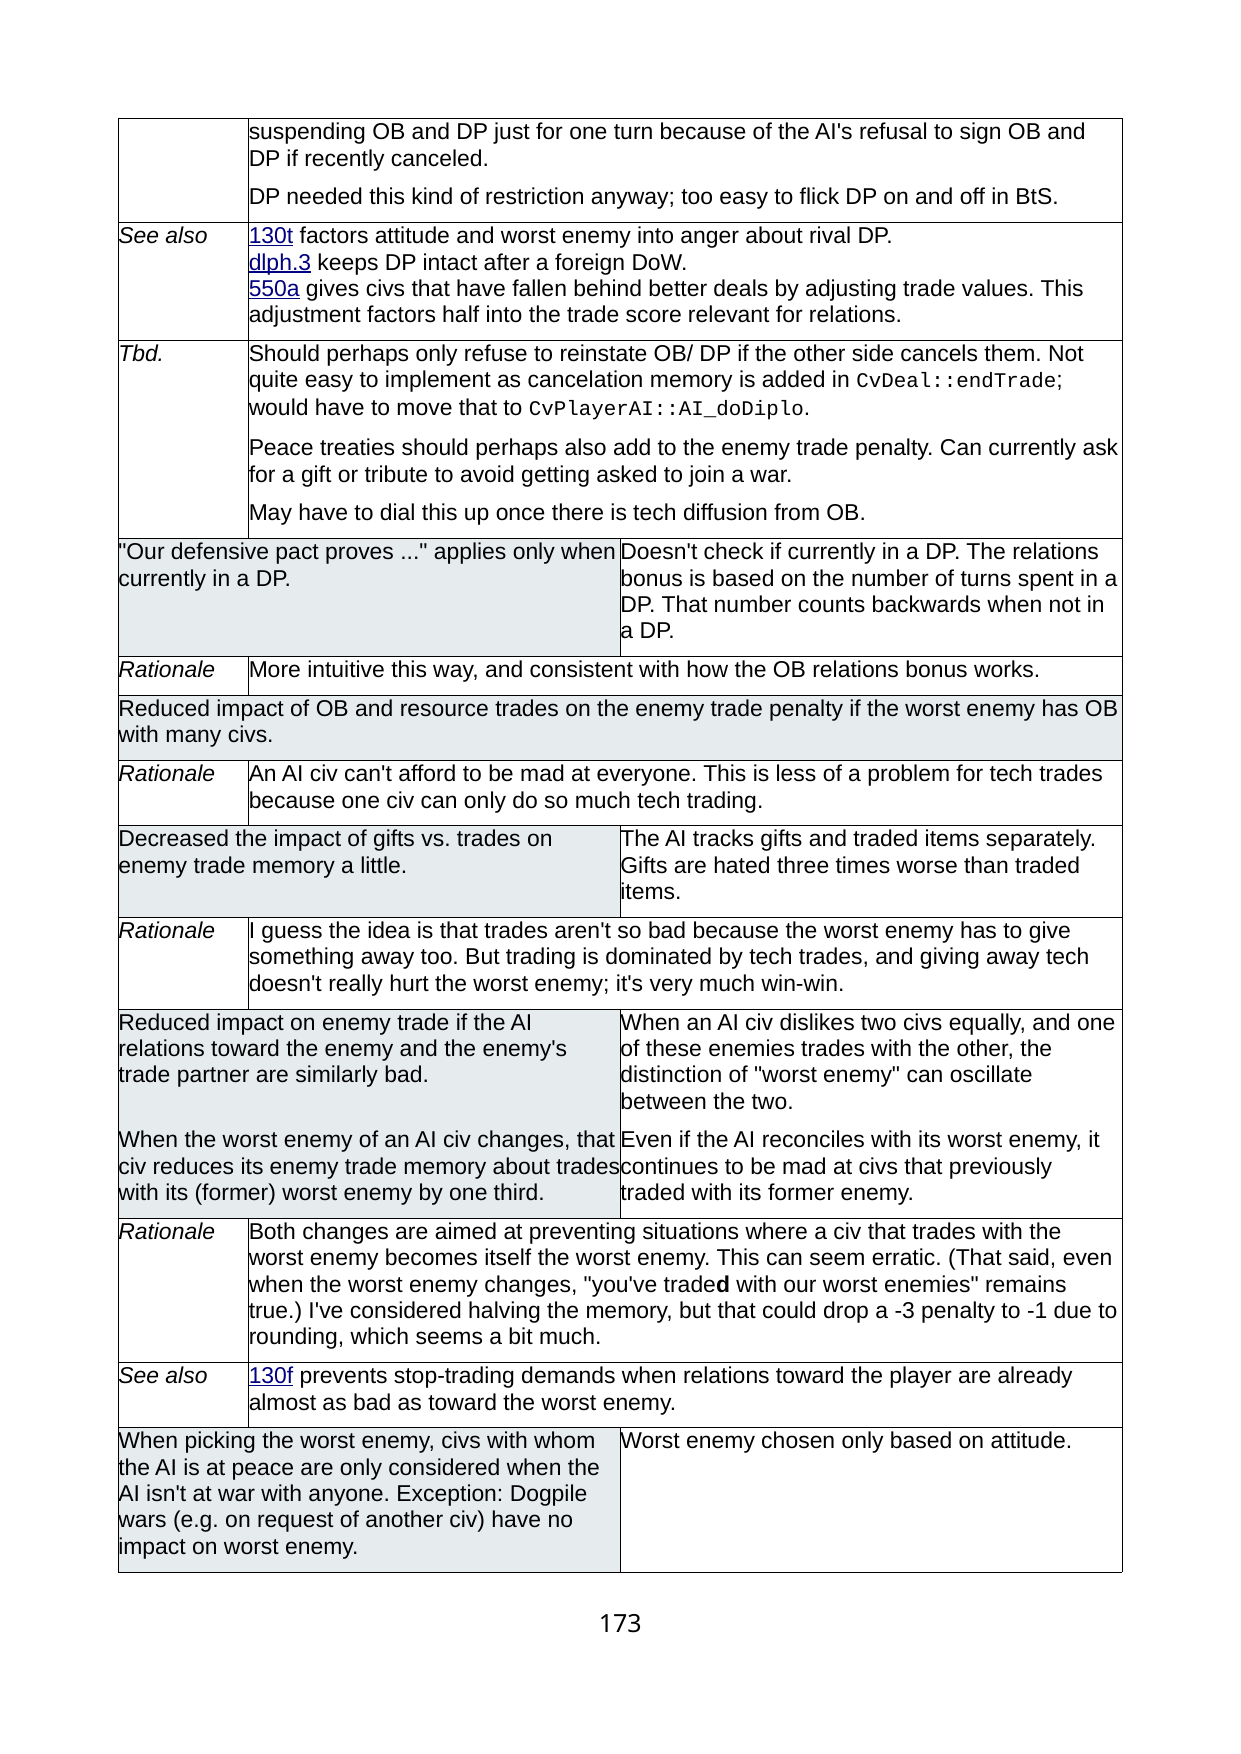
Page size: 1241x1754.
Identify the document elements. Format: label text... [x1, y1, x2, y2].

table_cell Reduced impact on enemy trade if the AI relations toward the enemy and the enemy's trade partner are similarly bad. When the worst enemy of an AI civ changes, that civ reduces its enemy trade memory about trades with its (former) worst enemy by one third. [119, 1010, 620, 1218]
table_cell More intuitive this way, and consistent with how the OB relations bonus works. [249, 657, 1122, 695]
table_cell Tbd. [119, 341, 248, 538]
table_cell 130f prevents stop-trading demands when relations toward the player are already almost as bad as toward the worst enemy. [249, 1363, 1122, 1427]
table_cell Reduced impact of OB and resource trades on the enemy trade penalty if the worst enemy has OB with many civs. [119, 696, 1122, 760]
table_cell 130t factors attitude and worst enemy into anger about rival DP. dlph.3 keeps DP intact after a foreign DoW. 550a gives civs that have fallen behind better deals by adjusting trade values. This adjustment factors half into the trade score relevant for relations. [249, 223, 1122, 340]
table_cell When an AI civ dislikes two civs equally, and one of these enemies trades with the other, the distinction of "worst enemy" can oscillate between the two. Even if the AI reconciles with its worst enemy, it continues to be mad at civs that previously traded with its former enemy. [621, 1010, 1122, 1218]
table_cell suspending OB and DP just for one turn because of the AI's refusal to sign OB and DP if recently canceled. DP needed this kind of restriction anyway; too easy to flick DP on and off in BtS. [249, 119, 1122, 222]
table_cell Both changes are aimed at preventing situations where a civ that trades with the worst enemy becomes itself the worst enemy. This can seem erratic. (That said, even when the worst enemy changes, "you've traded with our worst enemies" remains true.) I've considered halving the memory, but that could drop a -3 penalty to -1 due to rounding, which seems a bit much. [249, 1219, 1122, 1362]
table_cell Doesn't check if currently in a DP. The relations bonus is based on the number of turns spent in a DP. That number counts backwards when not in a DP. [621, 539, 1122, 656]
table_cell I guess the idea is that trades aren't so bad because the worst enemy has to give something away too. But trading is dominated by tech trades, and giving away tech doesn't really hurt the worst enemy; it's very much win-win. [249, 918, 1122, 1008]
table_cell Should perhaps only refuse to reinstate OB/ DP if the other side cancels them. Not quite easy to implement as cancelation memory is added in CvDeal::endTrade; would have to move that to CvPlayerAI::AI_doDiplo. Peace treaties should perhaps also add to the enemy trade penalty. Can currently ask for a gift or tribute to avoid getting asked to join a war. May have to dial this up once there is tech diffusion from OB. [249, 341, 1122, 538]
table_cell Rationale [119, 761, 248, 825]
table_cell Rationale [119, 1219, 248, 1362]
table_cell Rationale [119, 918, 248, 1008]
table_cell An AI civ can't afford to be mad at everyone. This is less of a problem for tech trades because one civ can only do so much tech trading. [249, 761, 1122, 825]
table_cell See also [119, 1363, 248, 1427]
table_cell "Our defensive pact proves ..." applies only when currently in a DP. [119, 539, 620, 656]
table_cell Rationale [119, 657, 248, 695]
table_cell Worst enemy chosen only based on attitude. [621, 1428, 1122, 1572]
table_cell [119, 119, 248, 222]
table_cell Decreased the impact of gifts vs. trades on enemy trade memory a little. [119, 826, 620, 917]
table_cell When picking the worst enemy, civs with whom the AI is at peace are only considered when the AI isn't at war with anyone. Exception: Dogpile wars (e.g. on request of another civ) have no impact on worst enemy. [119, 1428, 620, 1572]
table_cell The AI tracks gifts and traded items separately. Gifts are hated three times worse than traded items. [621, 826, 1122, 917]
table_cell See also [119, 223, 248, 340]
